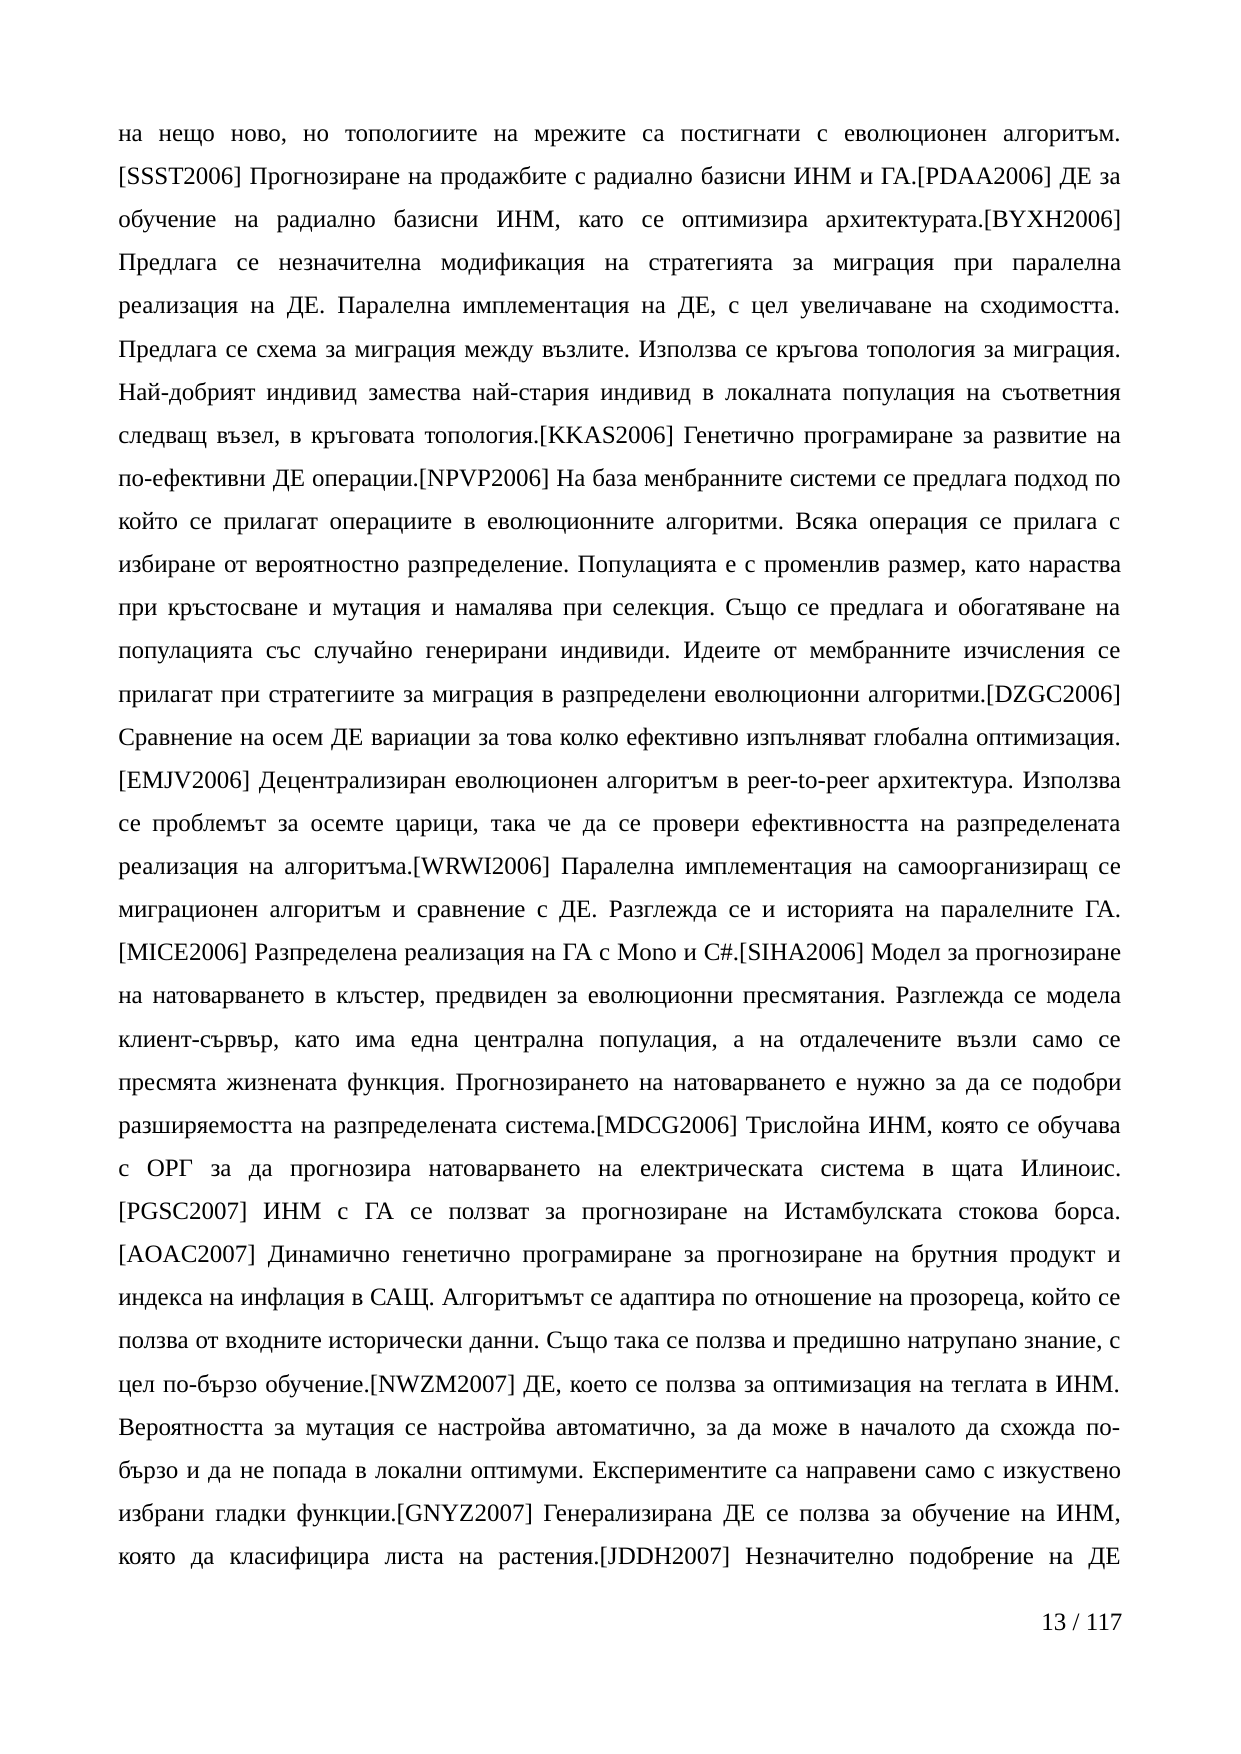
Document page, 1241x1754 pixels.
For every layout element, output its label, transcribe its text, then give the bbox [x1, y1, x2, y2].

text на нещо ново, но топологиите на мрежите са постигнати с еволюционен алгоритъм.[SSST2006] Прогнозиране на продажбите с радиално базисни ИНМ и ГА.[PDAA2006] ДЕ за обучение на радиално базисни ИНМ, като се оптимизира архитектурата.[BYXH2006] Предлага се незначителна модификация на стратегията за миграция при паралелна реализация на ДЕ. Паралелна имплементация на ДЕ, с цел увеличаване на сходимостта. Предлага се схема за миграция между възлите. Използва се кръгова топология за миграция. Най-добрият индивид замества най-стария индивид в локалната популация на съответния следващ възел, в кръговата топология.[KKAS2006] Генетично програмиране за развитие на по-ефективни ДЕ операции.[NPVP2006] На база менбранните системи се предлага подход по който се прилагат операциите в еволюционните алгоритми. Всяка операция се прилага с избиране от вероятностно разпределение. Популацията е с променлив размер, като нараства при кръстосване и мутация и намалява при селекция. Също се предлага и обогатяване на популацията със случайно генерирани индивиди. Идеите от мембранните изчисления се прилагат при стратегиите за миграция в разпределени еволюционни алгоритми.[DZGC2006] Сравнение на осем ДЕ вариации за това колко ефективно изпълняват глобална оптимизация.[EMJV2006] Децентрализиран еволюционен алгоритъм в peer-to-peer архитектура. Използва се проблемът за осемте царици, така че да се провери ефективността на разпределената реализация на алгоритъма.[WRWI2006] Паралелна имплементация на самоорганизиращ се миграционен алгоритъм и сравнение с ДЕ. Разглежда се и историята на паралелните ГА.[MICE2006] Разпределена реализация на ГА с Mono и C#.[SIHA2006] Модел за прогнозиране на натоварването в клъстер, предвиден за еволюционни пресмятания. Разглежда се модела клиент-сървър, като има една централна популация, а на отдалечените възли само се пресмята жизнената функция. Прогнозирането на натоварването е нужно за да се подобри разширяемостта на разпределената система.[MDCG2006] Трислойна ИНМ, която се обучава с ОРГ за да прогнозира натоварването на електрическата система в щата Илиноис.[PGSC2007] ИНМ с ГА се ползват за прогнозиране на Истамбулската стокова борса.[AOAC2007] Динамично генетично програмиране за прогнозиране на брутния продукт и индекса на инфлация в САЩ. Алгоритъмът се адаптира по отношение на прозореца, който се ползва от входните исторически данни. Също така се ползва и предишно натрупано знание, с цел по-бързо обучение.[NWZM2007] ДЕ, което се ползва за оптимизация на теглата в ИНМ. Вероятността за мутация се настройва автоматично, за да може в началото да схожда по-бързо и да не попада в локални оптимуми. Експериментите са направени само с изкуствено избрани гладки функции.[GNYZ2007] Генерализирана ДЕ се ползва за обучение на ИНМ, която да класифицира листа на растения.[JDDH2007] Незначително подобрение на ДЕ [118, 118, 1122, 1570]
